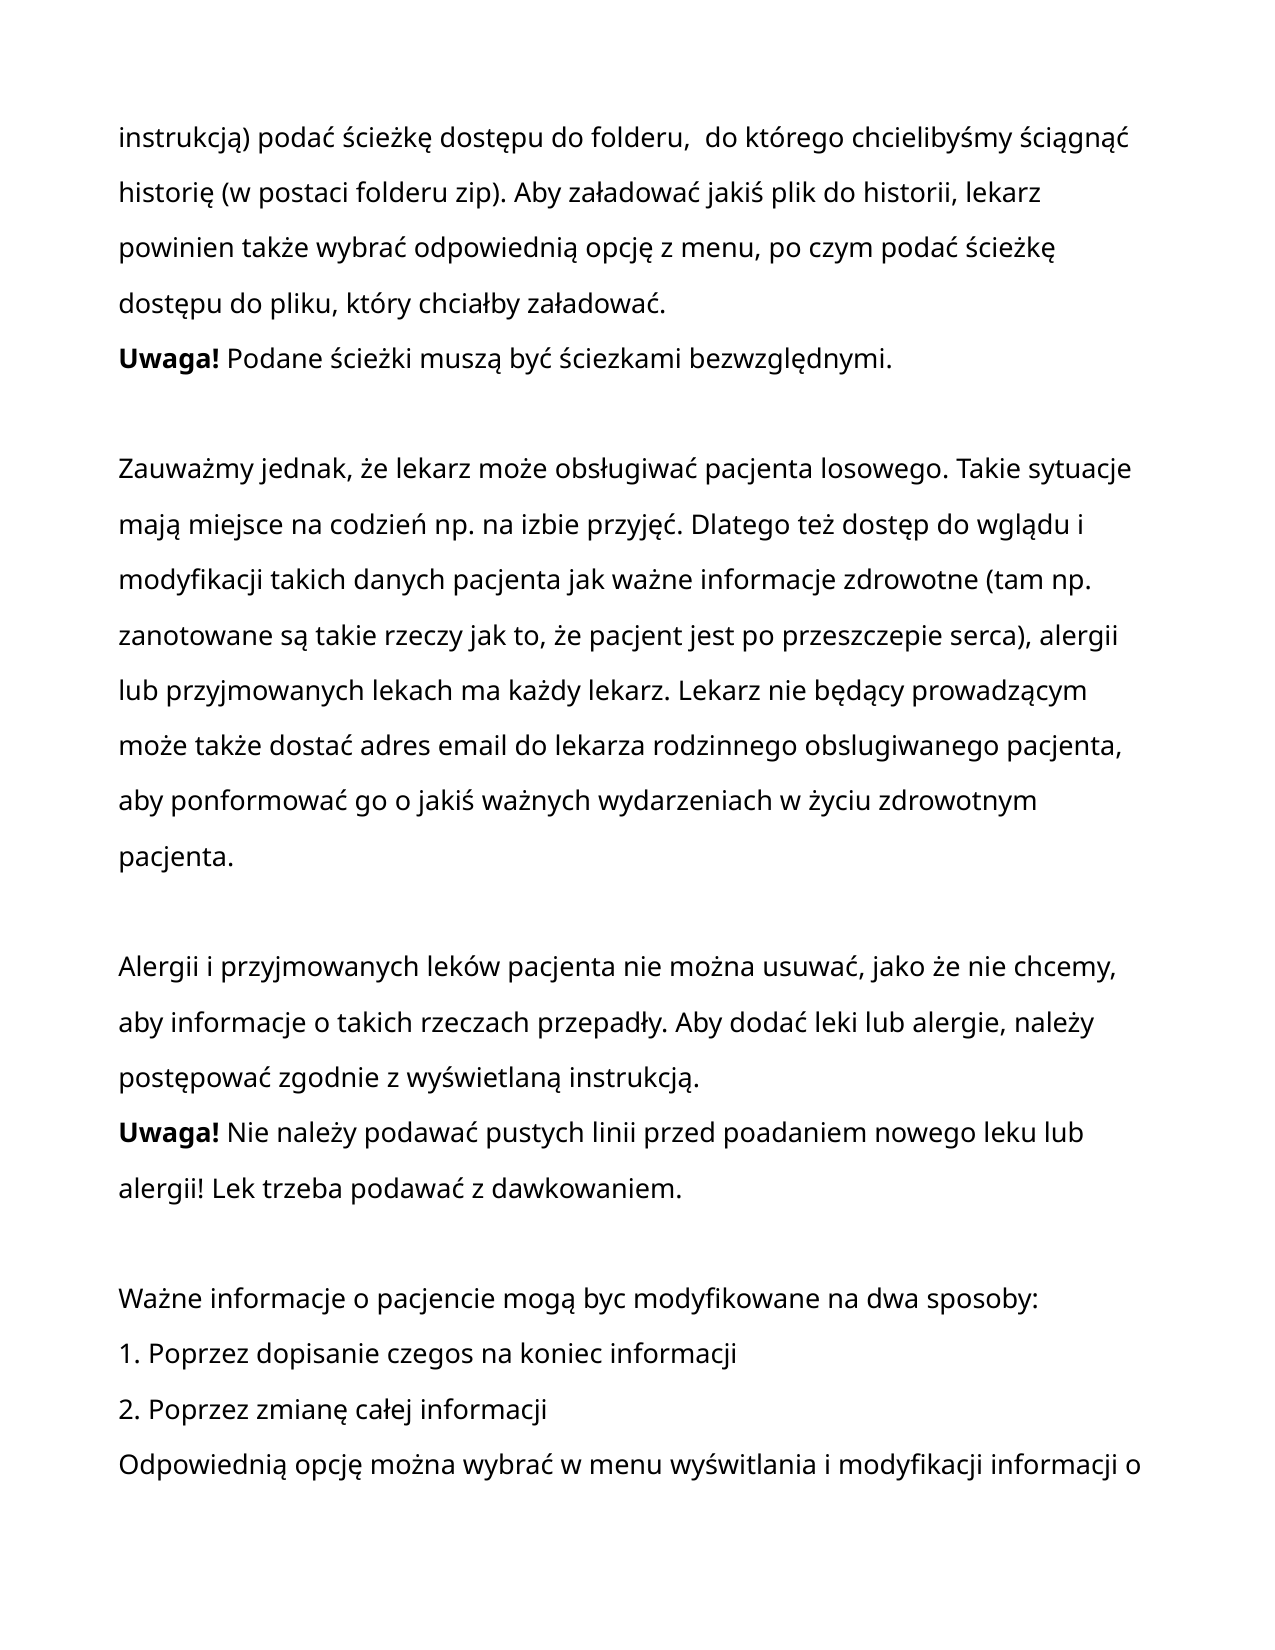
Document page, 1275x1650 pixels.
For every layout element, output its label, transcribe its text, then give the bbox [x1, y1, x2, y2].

text Alergii i przyjmowanych leków pacjenta nie można usuwać, jako że nie chcemy, aby informacje o takich rzeczach przepadły. Aby dodać leki lub alergie, należy postępować zgodnie z wyświetlaną instrukcją. [118, 948, 1157, 1095]
text Ważne informacje o pacjencie mogą byc modyfikowane na dwa sposoby: [118, 1280, 1157, 1317]
text Zauważmy jednak, że lekarz może obsługiwać pacjenta losowego. Takie sytuacje mają miejsce na codzień np. na izbie przyjęć. Dlatego też dostęp do wglądu i modyfikacji takich danych pacjenta jak ważne informacje zdrowotne (tam np. zanotowane są takie rzeczy jak to, że pacjent jest po przeszczepie serca), alergii lub przyjmowanych lekach ma każdy lekarz. Lekarz nie będący prowadzącym może także dostać adres email do lekarza rodzinnego obslugiwanego pacjenta, aby ponformować go o jakiś ważnych wydarzeniach w życiu zdrowotnym pacjenta. [118, 450, 1157, 874]
text 2. Poprzez zmianę całej informacji [118, 1390, 1157, 1427]
text 1. Poprzez dopisanie czegos na koniec informacji [118, 1335, 1157, 1372]
text Uwaga! Podane ścieżki muszą być ściezkami bezwzględnymi. [118, 339, 1157, 376]
text instrukcją) podać ścieżkę dostępu do folderu, do którego chcielibyśmy ściągnąć historię (w postaci folderu zip). Aby załadować jakiś plik do historii, lekarz powinien także wybrać odpowiednią opcję z menu, po czym podać ścieżkę dostępu do pliku, który chciałby załadować. [118, 118, 1157, 321]
text Uwaga! Nie należy podawać pustych linii przed poadaniem nowego leku lub alergii! Lek trzeba podawać z dawkowaniem. [118, 1114, 1157, 1206]
text Odpowiednią opcję można wybrać w menu wyświtlania i modyfikacji informacji o [118, 1446, 1157, 1482]
